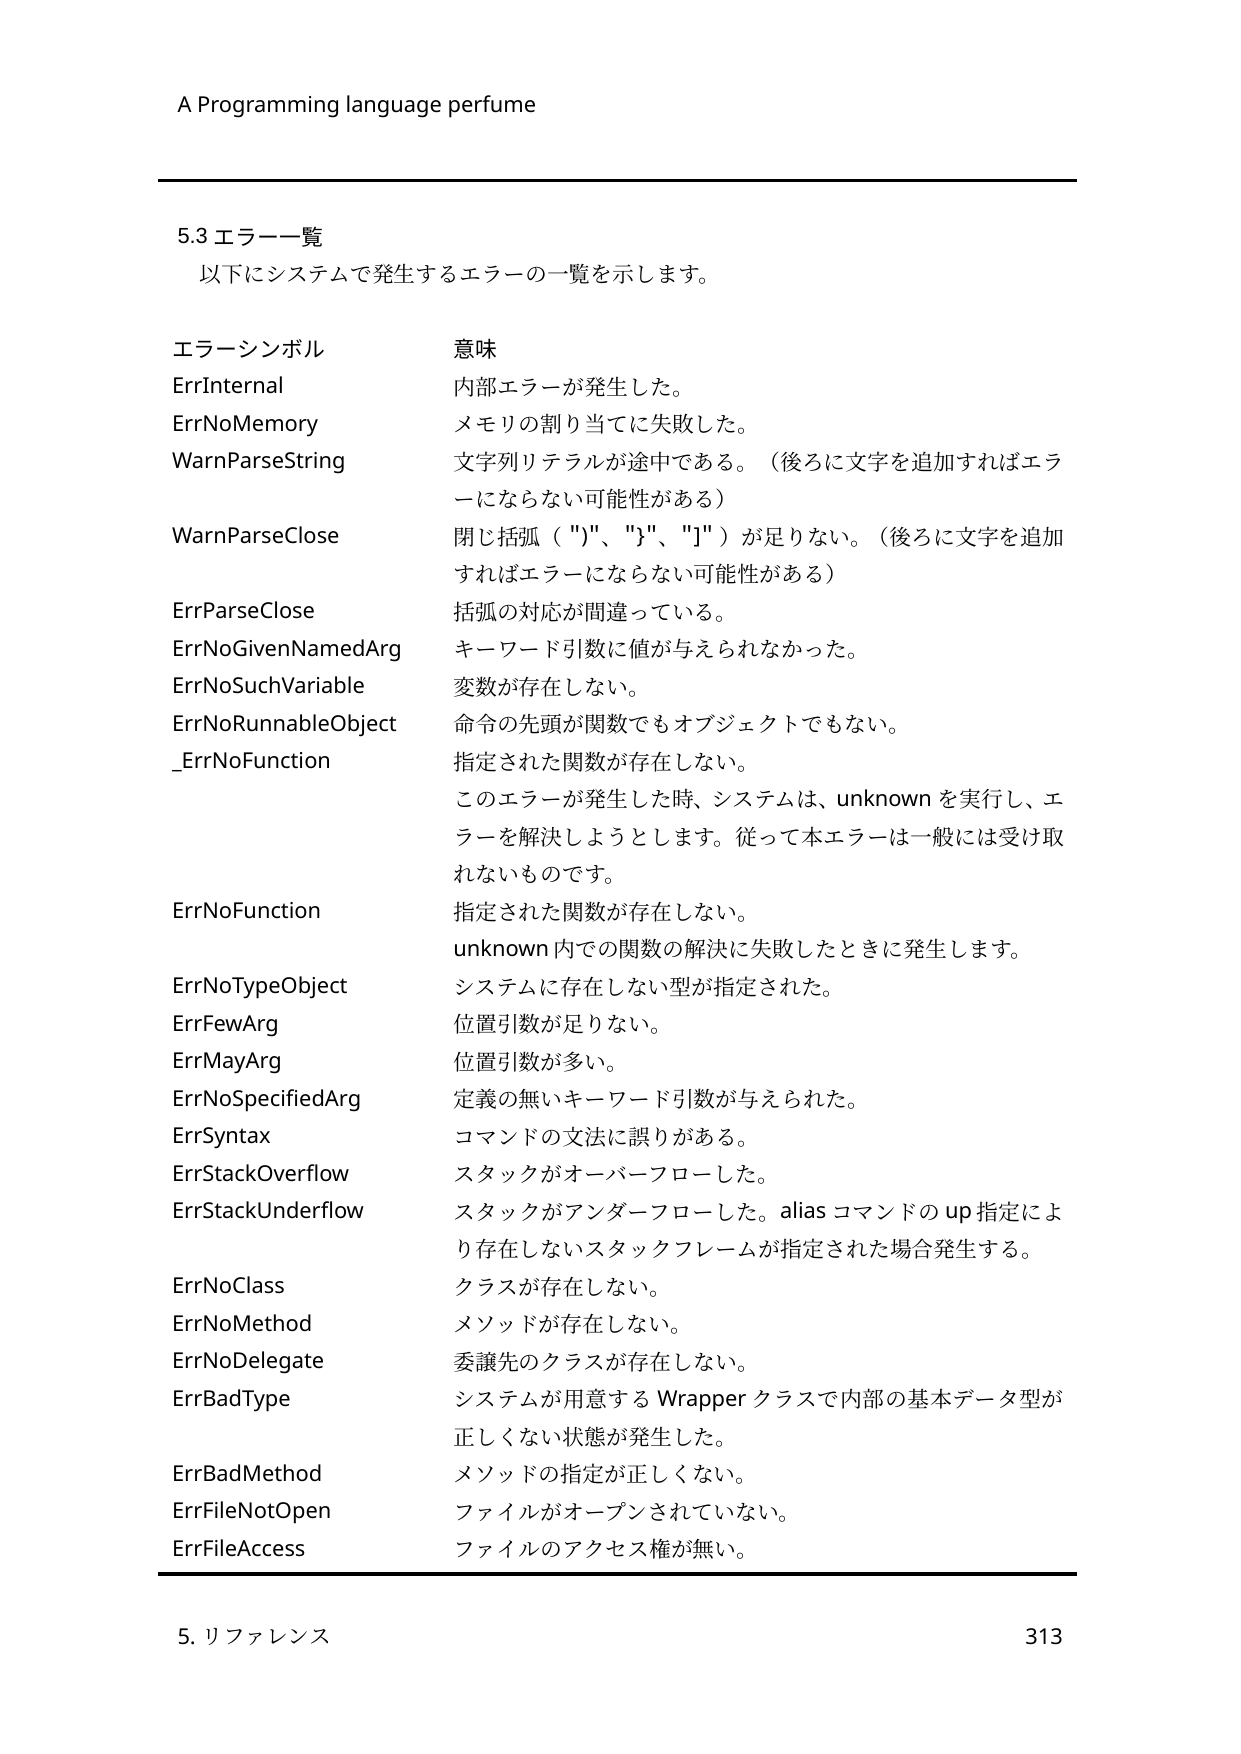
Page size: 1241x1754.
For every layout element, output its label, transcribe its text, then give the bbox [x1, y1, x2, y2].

table_header 意味 [453, 329, 1064, 367]
table_cell 括弧の対応が間違っている。 [453, 592, 1064, 629]
table_cell ErrFileAccess [172, 1529, 453, 1567]
table_cell ErrMayArg [172, 1042, 453, 1079]
table_cell メソッドの指定が正しくない。 [453, 1454, 1064, 1492]
table_cell 内部エラーが発生した。 [453, 367, 1064, 404]
table_cell 命令の先頭が関数でもオブジェクトでもない。 [453, 704, 1064, 742]
table_cell 指定された関数が存在しない。 unknown内での関数の解決に失敗したときに発生します。 [453, 892, 1064, 967]
table_cell ErrNoDelegate [172, 1342, 453, 1379]
subtitle 5.3 エラー一覧 [177, 217, 1063, 254]
table_cell ErrNoGivenNamedArg [172, 629, 453, 667]
table_cell ErrNoMemory [172, 404, 453, 442]
table_cell システムが用意するWrapperクラスで内部の基本データ型が正しくない状態が発生した。 [453, 1379, 1064, 1454]
table_cell 変数が存在しない。 [453, 667, 1064, 704]
table_cell ErrNoTypeObject [172, 967, 453, 1004]
table_cell ErrNoClass [172, 1267, 453, 1304]
table_cell メモリの割り当てに失敗した。 [453, 404, 1064, 442]
table_cell ErrBadType [172, 1379, 453, 1454]
table_cell 文字列リテラルが途中である。（後ろに文字を追加すればエラーにならない可能性がある） [453, 442, 1064, 517]
table_cell ErrNoSpecifiedArg [172, 1079, 453, 1117]
table_cell ErrStackOverflow [172, 1154, 453, 1192]
table_cell システムに存在しない型が指定された。 [453, 967, 1064, 1004]
table_cell ErrInternal [172, 367, 453, 404]
table_cell 委譲先のクラスが存在しない。 [453, 1342, 1064, 1379]
table_cell スタックがオーバーフローした。 [453, 1154, 1064, 1192]
table_cell キーワード引数に値が与えられなかった。 [453, 629, 1064, 667]
table_cell 位置引数が足りない。 [453, 1004, 1064, 1042]
table_cell ErrSyntax [172, 1117, 453, 1154]
table_cell ErrNoSuchVariable [172, 667, 453, 704]
table_cell ErrNoMethod [172, 1304, 453, 1342]
table_cell ErrNoRunnableObject [172, 704, 453, 742]
table_cell ファイルのアクセス権が無い。 [453, 1529, 1064, 1567]
table_cell 定義の無いキーワード引数が与えられた。 [453, 1079, 1064, 1117]
table_cell WarnParseClose [172, 517, 453, 592]
table_cell WarnParseString [172, 442, 453, 517]
table_cell メソッドが存在しない。 [453, 1304, 1064, 1342]
table_cell ErrParseClose [172, 592, 453, 629]
table_cell ErrStackUnderflow [172, 1192, 453, 1267]
table_cell コマンドの文法に誤りがある。 [453, 1117, 1064, 1154]
table_cell ErrBadMethod [172, 1454, 453, 1492]
table_cell 閉じ括弧（ ")"、 "}"、 "]" ）が足りない。（後ろに文字を追加すればエラーにならない可能性がある） [453, 517, 1064, 592]
table_header エラーシンボル [172, 329, 453, 367]
table_cell スタックがアンダーフローした。aliasコマンドのup指定により存在しないスタックフレームが指定された場合発生する。 [453, 1192, 1064, 1267]
table_cell 指定された関数が存在しない。 このエラーが発生した時、システムは、unknown を実行し、エラーを解決しようとします。従って本エラーは一般には受け取れないものです。 [453, 742, 1064, 892]
table_cell ファイルがオープンされていない。 [453, 1492, 1064, 1529]
text 以下にシステムで発生するエラーの一覧を示します。 [177, 254, 1063, 292]
table_cell 位置引数が多い。 [453, 1042, 1064, 1079]
table_cell ErrNoFunction [172, 892, 453, 967]
table_cell ErrFileNotOpen [172, 1492, 453, 1529]
table_cell _ErrNoFunction [172, 742, 453, 892]
table_cell ErrFewArg [172, 1004, 453, 1042]
table_cell クラスが存在しない。 [453, 1267, 1064, 1304]
